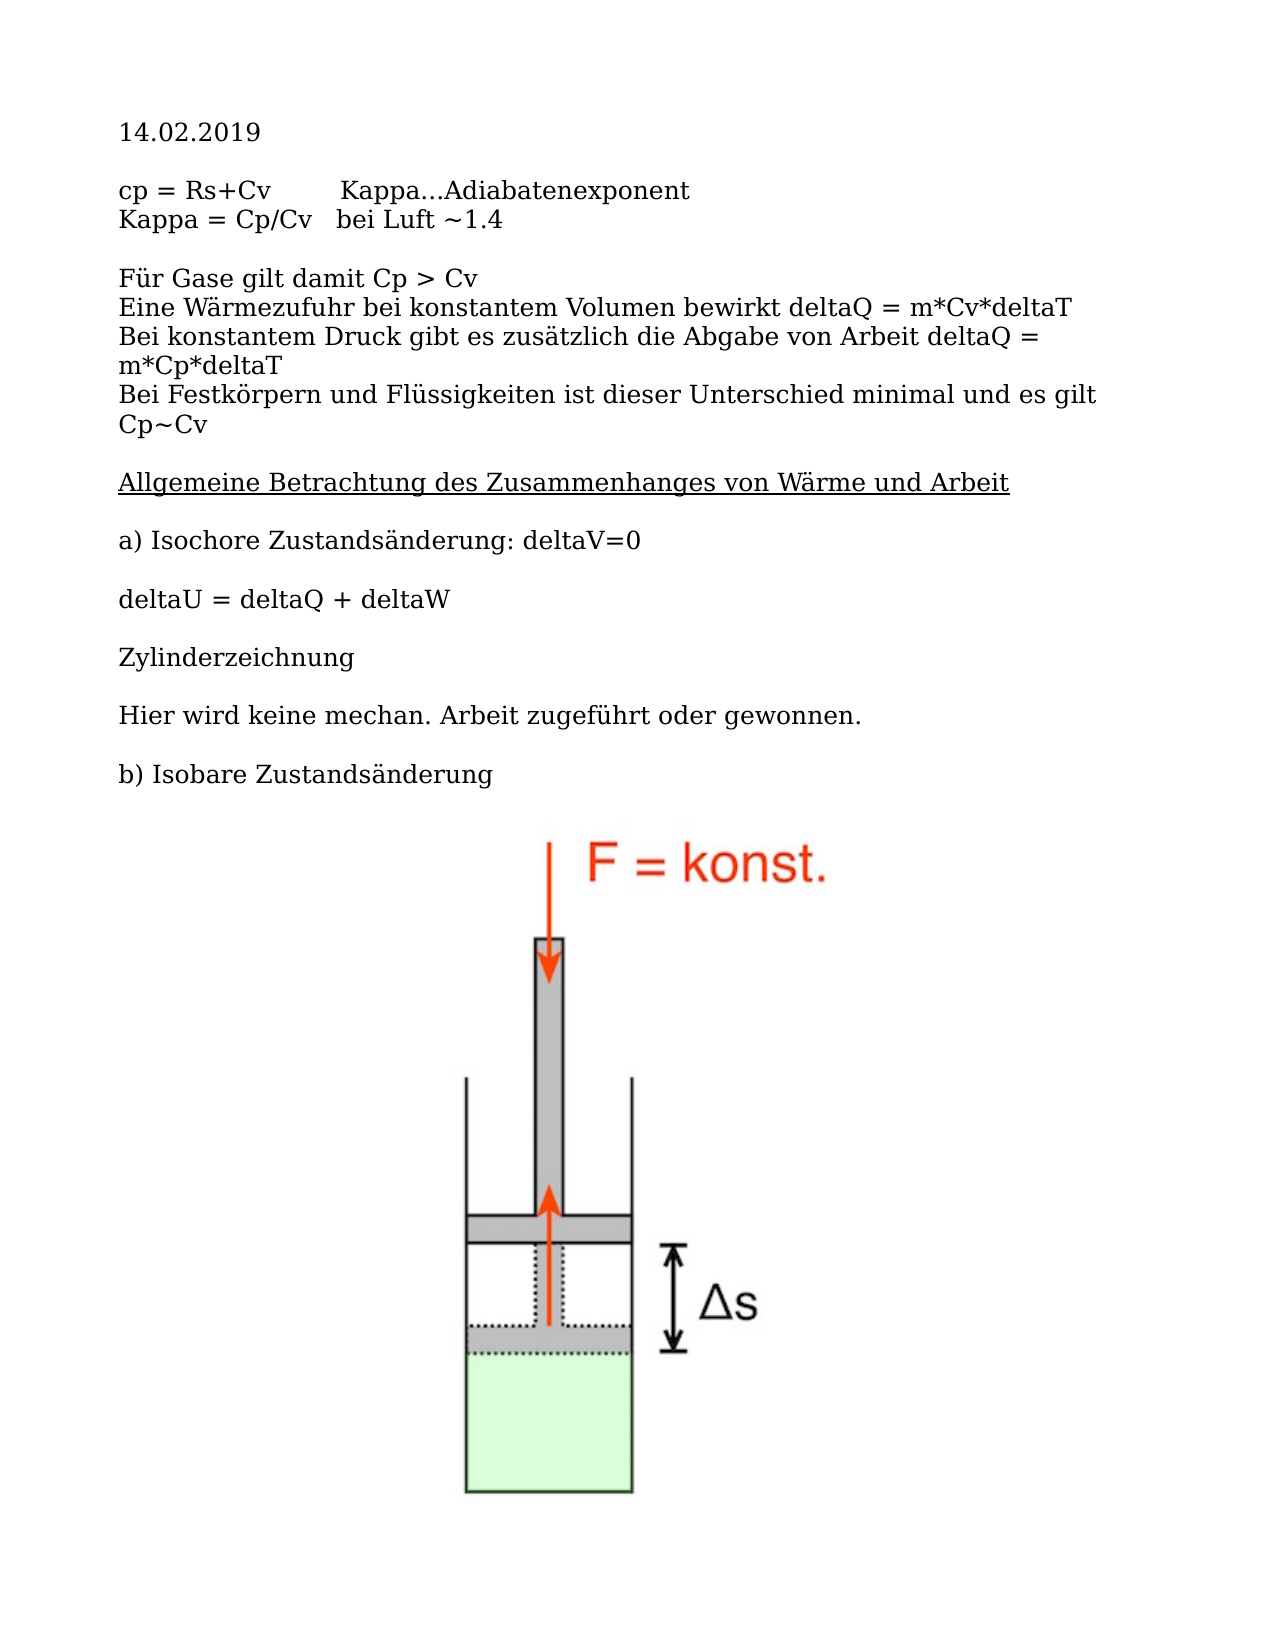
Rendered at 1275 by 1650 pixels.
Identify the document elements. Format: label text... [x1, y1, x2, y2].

text 14.02.2019 [118, 118, 1157, 147]
text Allgemeine Betrachtung des Zusammenhanges von Wärme und Arbeit [118, 468, 1157, 497]
text cp = Rs+Cv Kappa...Adiabatenexponent [118, 176, 1157, 206]
text b) Isobare Zustandsänderung [118, 760, 1157, 789]
text Bei Festkörpern und Flüssigkeiten ist dieser Unterschied minimal und es gilt Cp~Cv [118, 381, 1157, 439]
text Zylinderzeichnung [118, 643, 1157, 672]
text Eine Wärmezufuhr bei konstantem Volumen bewirkt deltaQ = m*Cv*deltaT [118, 293, 1157, 322]
text a) Isochore Zustandsänderung: deltaV=0 [118, 526, 1157, 556]
text Kappa = Cp/Cv bei Luft ~1.4 [118, 206, 1157, 235]
text Bei konstantem Druck gibt es zusätzlich die Abgabe von Arbeit deltaQ = m*Cp*deltaT [118, 322, 1157, 381]
text Für Gase gilt damit Cp > Cv [118, 264, 1157, 293]
text Hier wird keine mechan. Arbeit zugeführt oder gewonnen. [118, 701, 1157, 731]
picture [428, 818, 847, 1522]
text deltaU = deltaQ + deltaW [118, 585, 1157, 614]
